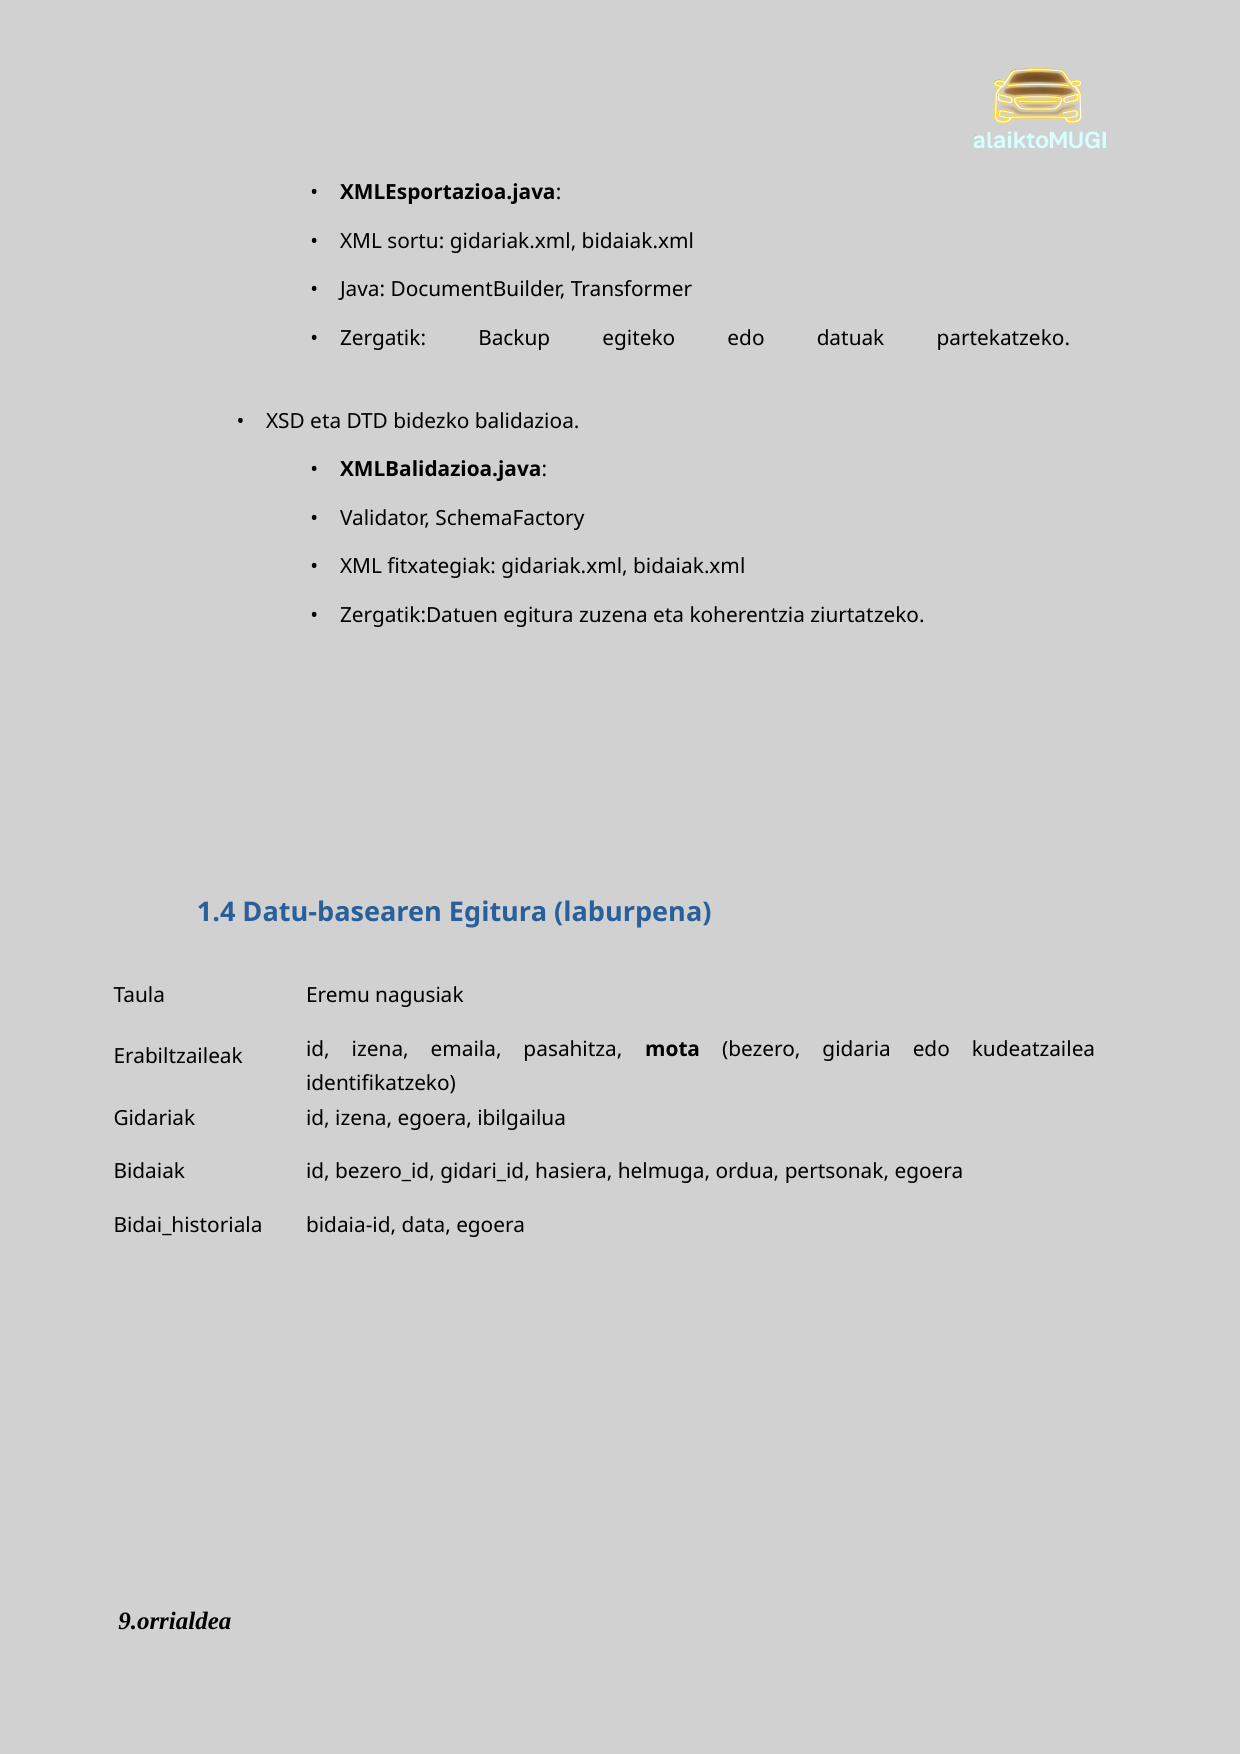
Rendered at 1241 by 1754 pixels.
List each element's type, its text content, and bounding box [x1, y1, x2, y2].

list Java: DocumentBuilder, Transformer [310, 274, 1122, 303]
table_cell bidaia-id, data, egoera [303, 1207, 1098, 1261]
table_cell Gidariak [110, 1100, 303, 1153]
table_cell Bidai_historiala [110, 1207, 303, 1261]
list XSD eta DTD bidezko balidazioa. [236, 406, 1122, 434]
list Zergatik: Backup egiteko edo datuak partekatzeko. [310, 323, 1122, 386]
list XML sortu: gidariak.xml, bidaiak.xml [310, 226, 1122, 254]
list XML fitxategiak: gidariak.xml, bidaiak.xml [310, 552, 1122, 580]
table_header Taula [110, 978, 303, 1031]
table_cell Erabiltzaileak [110, 1031, 303, 1100]
list Zergatik:Datuen egitura zuzena eta koherentzia ziurtatzeko. [310, 600, 1122, 629]
table_cell id, izena, emaila, pasahitza, mota (bezero, gidaria edo kudeatzailea identifikatzeko) [303, 1031, 1098, 1100]
table_header Eremu nagusiak [303, 978, 1098, 1031]
table_cell id, izena, egoera, ibilgailua [303, 1100, 1098, 1153]
list XMLBalidazioa.java: [310, 454, 1122, 483]
list XMLEsportazioa.java: [310, 177, 1122, 206]
list Validator, SchemaFactory [310, 503, 1122, 531]
list 1.4 Datu-basearen Egitura (laburpena) [155, 892, 1122, 929]
table_cell Bidaiak [110, 1153, 303, 1207]
picture [957, 52, 1119, 169]
table_cell id, bezero_id, gidari_id, hasiera, helmuga, ordua, pertsonak, egoera [303, 1153, 1098, 1207]
